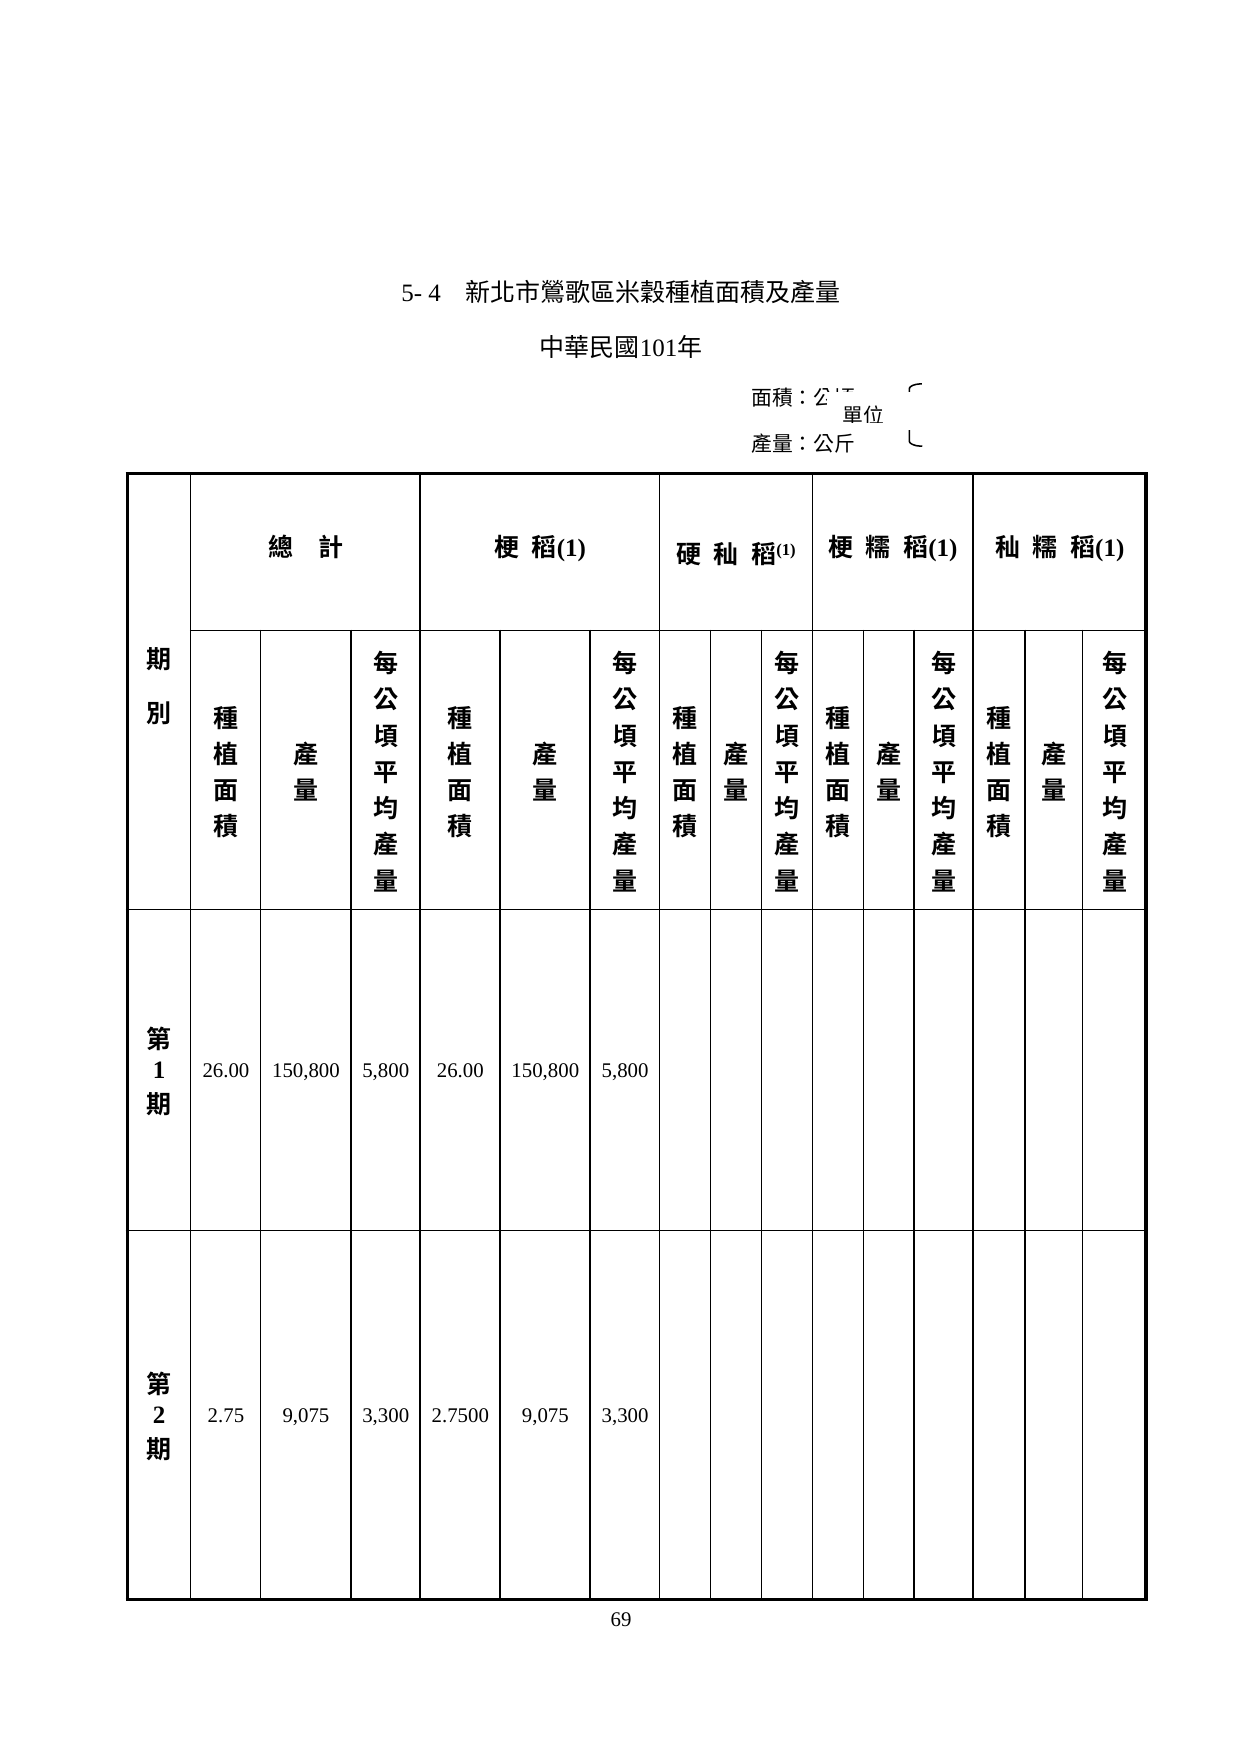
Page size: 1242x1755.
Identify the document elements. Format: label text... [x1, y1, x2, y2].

table_cell 產 量 [501, 631, 589, 909]
table_cell 種植面積 [813, 631, 863, 909]
table_cell 產 量 [261, 631, 350, 909]
table_cell 每 公 頃 平均產量 [762, 631, 812, 909]
table_cell [864, 1231, 913, 1598]
table_cell 種植面積 [974, 631, 1024, 909]
table_cell 2.75 [191, 1231, 260, 1598]
table_header 梗 稻(1) [421, 475, 659, 629]
table_cell [660, 910, 710, 1229]
table_cell 種植面積 [660, 631, 710, 909]
table_cell 150,800 [261, 910, 350, 1229]
table_cell [974, 1231, 1024, 1598]
table_cell 5,800 [352, 910, 419, 1229]
table_cell [762, 910, 812, 1229]
table_cell 9,075 [501, 1231, 589, 1598]
table_cell 第 1 期 [129, 910, 190, 1229]
table_cell 2.7500 [421, 1231, 499, 1598]
table_cell 第 2 期 [129, 1231, 190, 1598]
table_cell 26.00 [191, 910, 260, 1229]
table_cell 產 量 [864, 631, 913, 909]
table_cell [1026, 910, 1082, 1229]
table_cell [1083, 1231, 1144, 1598]
table_cell 3,300 [352, 1231, 419, 1598]
table_cell [711, 910, 761, 1229]
text 單位 [842, 400, 912, 422]
table_cell [915, 910, 972, 1229]
table_cell 9,075 [261, 1231, 350, 1598]
table_cell 150,800 [501, 910, 589, 1229]
table_cell [762, 1231, 812, 1598]
table_header 秈 糯 稻(1) [974, 475, 1144, 629]
table_cell [813, 910, 863, 1229]
table_cell 26.00 [421, 910, 499, 1229]
table_cell [915, 1231, 972, 1598]
table_cell 5,800 [591, 910, 659, 1229]
text 5- 4 新北市鶯歌區米穀種植面積及產量 [175, 273, 1067, 309]
table_header 總 計 [191, 475, 419, 629]
table_header 梗 糯 稻(1) [813, 475, 972, 629]
table_cell 產 量 [1026, 631, 1082, 909]
table_cell [974, 910, 1024, 1229]
table_cell [1083, 910, 1144, 1229]
text 產量：公斤 [175, 427, 1067, 457]
table_cell 每 公 頃 平均產量 [1083, 631, 1144, 909]
table_cell 每 公 頃 平均產量 [352, 631, 419, 909]
text 中華民國101年 [175, 327, 1067, 363]
table_cell [813, 1231, 863, 1598]
table_cell [864, 910, 913, 1229]
table_cell [1026, 1231, 1082, 1598]
text 面積：公頃 [175, 381, 1067, 430]
table_cell 種 植 面 積 [421, 631, 499, 909]
table_cell [660, 1231, 710, 1598]
table_cell 每 公 頃 平均產量 [915, 631, 972, 909]
table_header 期 別 [129, 475, 190, 909]
table_cell [711, 1231, 761, 1598]
table_cell 3,300 [591, 1231, 659, 1598]
table_header 硬 秈 稻(1) [660, 475, 812, 629]
table_cell 產 量 [711, 631, 761, 909]
table_cell 每 公 頃 平均產量 [591, 631, 659, 909]
table_cell 種植面積 [191, 631, 260, 909]
